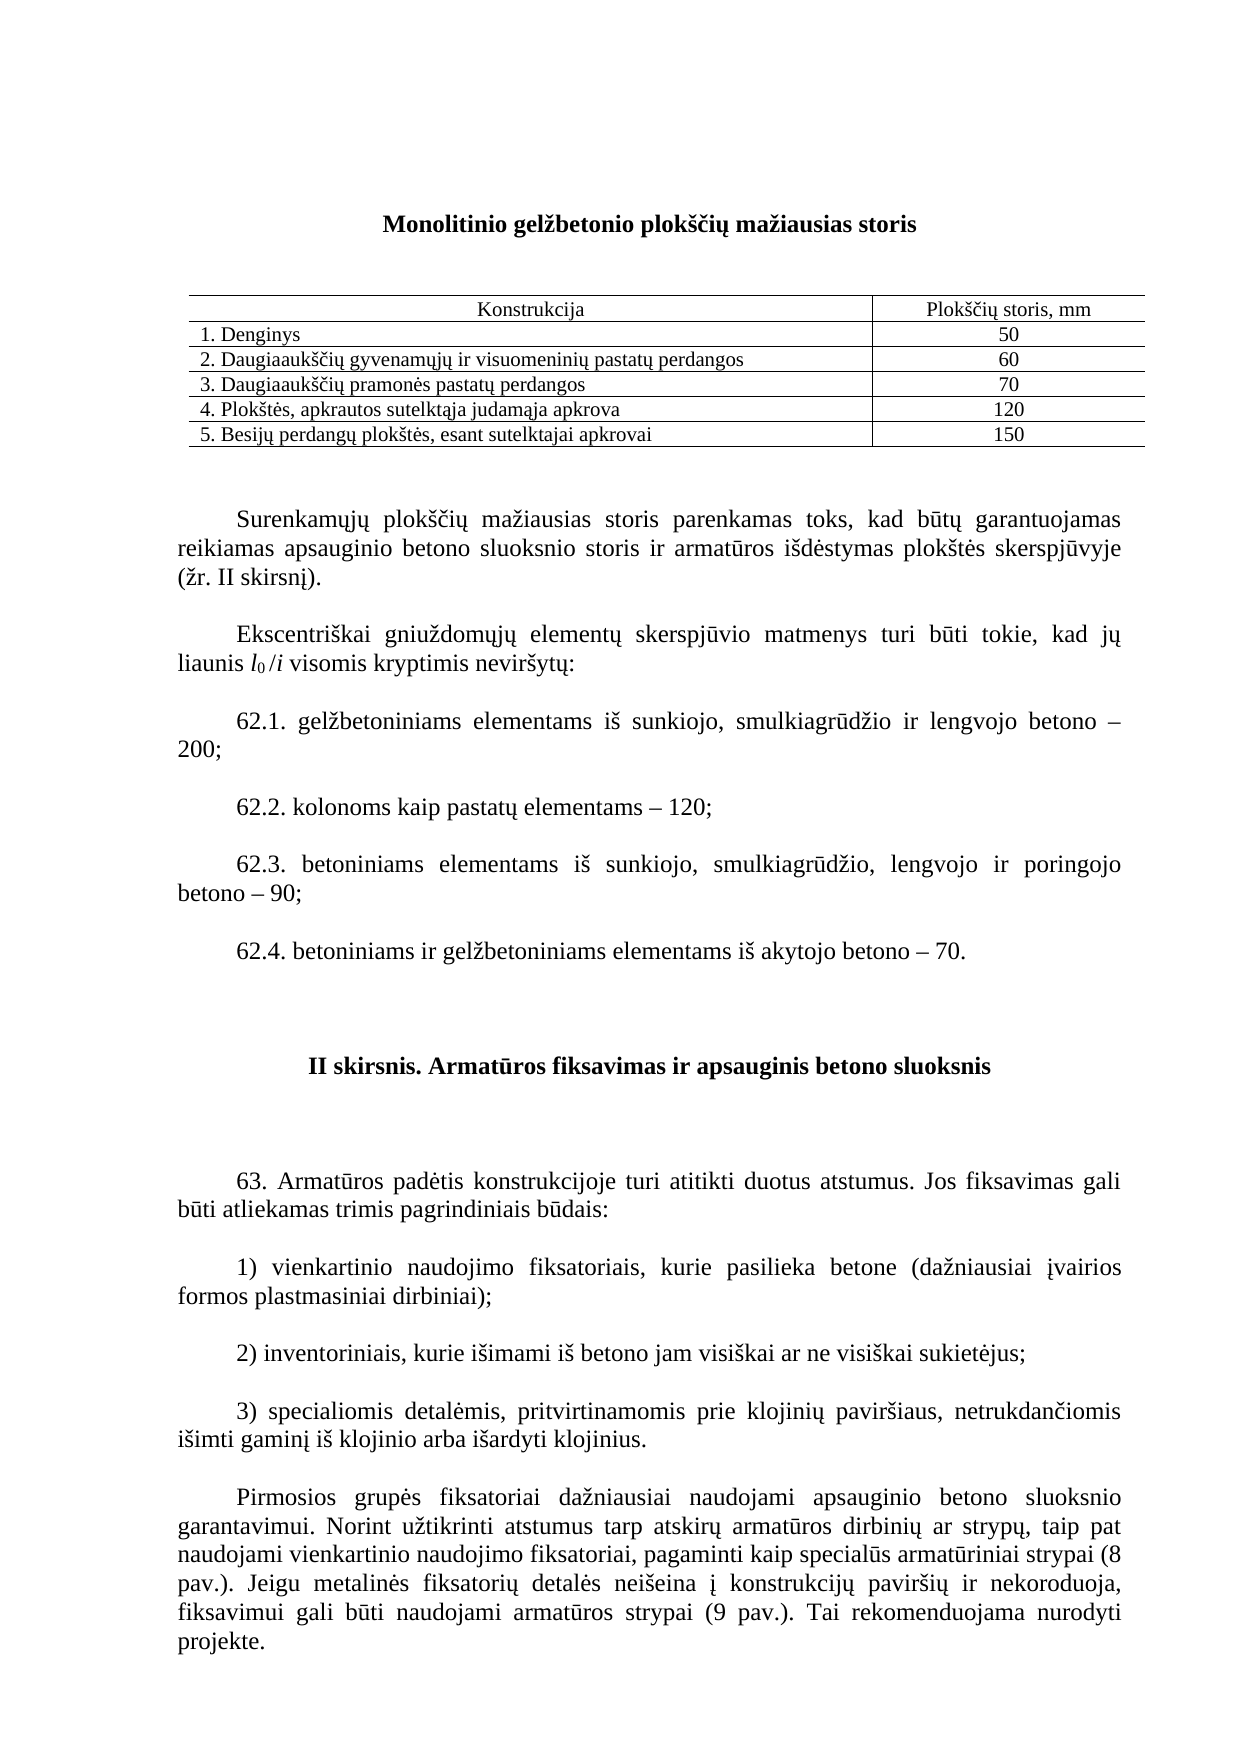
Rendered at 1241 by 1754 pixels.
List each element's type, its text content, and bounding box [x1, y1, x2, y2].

text Surenkamųjų plokščių mažiausias storis parenkamas toks, kad būtų garantuojamas reikiamas apsauginio betono sluoksnio storis ir armatūros išdėstymas plokštės skerspjūvyje (žr. II skirsnį). [177, 504, 1122, 591]
text 62.4. betoniniams ir gelžbetoniniams elementams iš akytojo betono – 70. [177, 936, 1122, 964]
text II skirsnis. Armatūros fiksavimas ir apsauginis betono sluoksnis [177, 1051, 1122, 1079]
text 2) inventoriniais, kurie išimami iš betono jam visiškai ar ne visiškai sukietėjus; [177, 1338, 1122, 1367]
text 3) specialiomis detalėmis, pritvirtinamomis prie klojinių paviršiaus, netrukdančiomis išimti gaminį iš klojinio arba išardyti klojinius. [177, 1396, 1122, 1453]
text Pirmosios grupės fiksatoriai dažniausiai naudojami apsauginio betono sluoksnio garantavimui. Norint užtikrinti atstumus tarp atskirų armatūros dirbinių ar strypų, taip pat naudojami vienkartinio naudojimo fiksatoriai, pagaminti kaip specialūs armatūriniai strypai (8 pav.). Jeigu metalinės fiksatorių detalės neišeina į konstrukcijų paviršių ir nekoroduoja, fiksavimui gali būti naudojami armatūros strypai (9 pav.). Tai rekomenduojama nurodyti projekte. [177, 1482, 1122, 1654]
text 62.1. gelžbetoniniams elementams iš sunkiojo, smulkiagrūdžio ir lengvojo betono – 200; [177, 706, 1122, 763]
text 63. Armatūros padėtis konstrukcijoje turi atitikti duotus atstumus. Jos fiksavimas gali būti atliekamas trimis pagrindiniais būdais: [177, 1166, 1122, 1223]
table_cell 2. Daugiaaukščių gyvenamųjų ir visuomeninių pastatų perdangos [189, 347, 872, 371]
table_cell 120 [873, 397, 1144, 421]
table_header Plokščių storis, mm [873, 296, 1144, 321]
table_cell 4. Plokštės, apkrautos sutelktąja judamąja apkrova [189, 397, 872, 421]
table_cell 1. Denginys [189, 322, 872, 346]
text Ekscentriškai gniuždomųjų elementų skerspjūvio matmenys turi būti tokie, kad jų liaunis l0 /i visomis kryptimis neviršytų: [177, 619, 1122, 677]
table_header Konstrukcija [189, 296, 872, 321]
table_cell 5. Besijų perdangų plokštės, esant sutelktajai apkrovai [189, 422, 872, 446]
table_cell 50 [873, 322, 1144, 346]
text 1) vienkartinio naudojimo fiksatoriais, kurie pasilieka betone (dažniausiai įvairios formos plastmasiniai dirbiniai); [177, 1252, 1122, 1309]
text Monolitinio gelžbetonio plokščių mažiausias storis [177, 209, 1122, 238]
table_cell 3. Daugiaaukščių pramonės pastatų perdangos [189, 372, 872, 396]
table_cell 60 [873, 347, 1144, 371]
table_cell 150 [873, 422, 1144, 446]
text 62.2. kolonoms kaip pastatų elementams – 120; [177, 792, 1122, 821]
text 62.3. betoniniams elementams iš sunkiojo, smulkiagrūdžio, lengvojo ir poringojo betono – 90; [177, 849, 1122, 907]
table_cell 70 [873, 372, 1144, 396]
